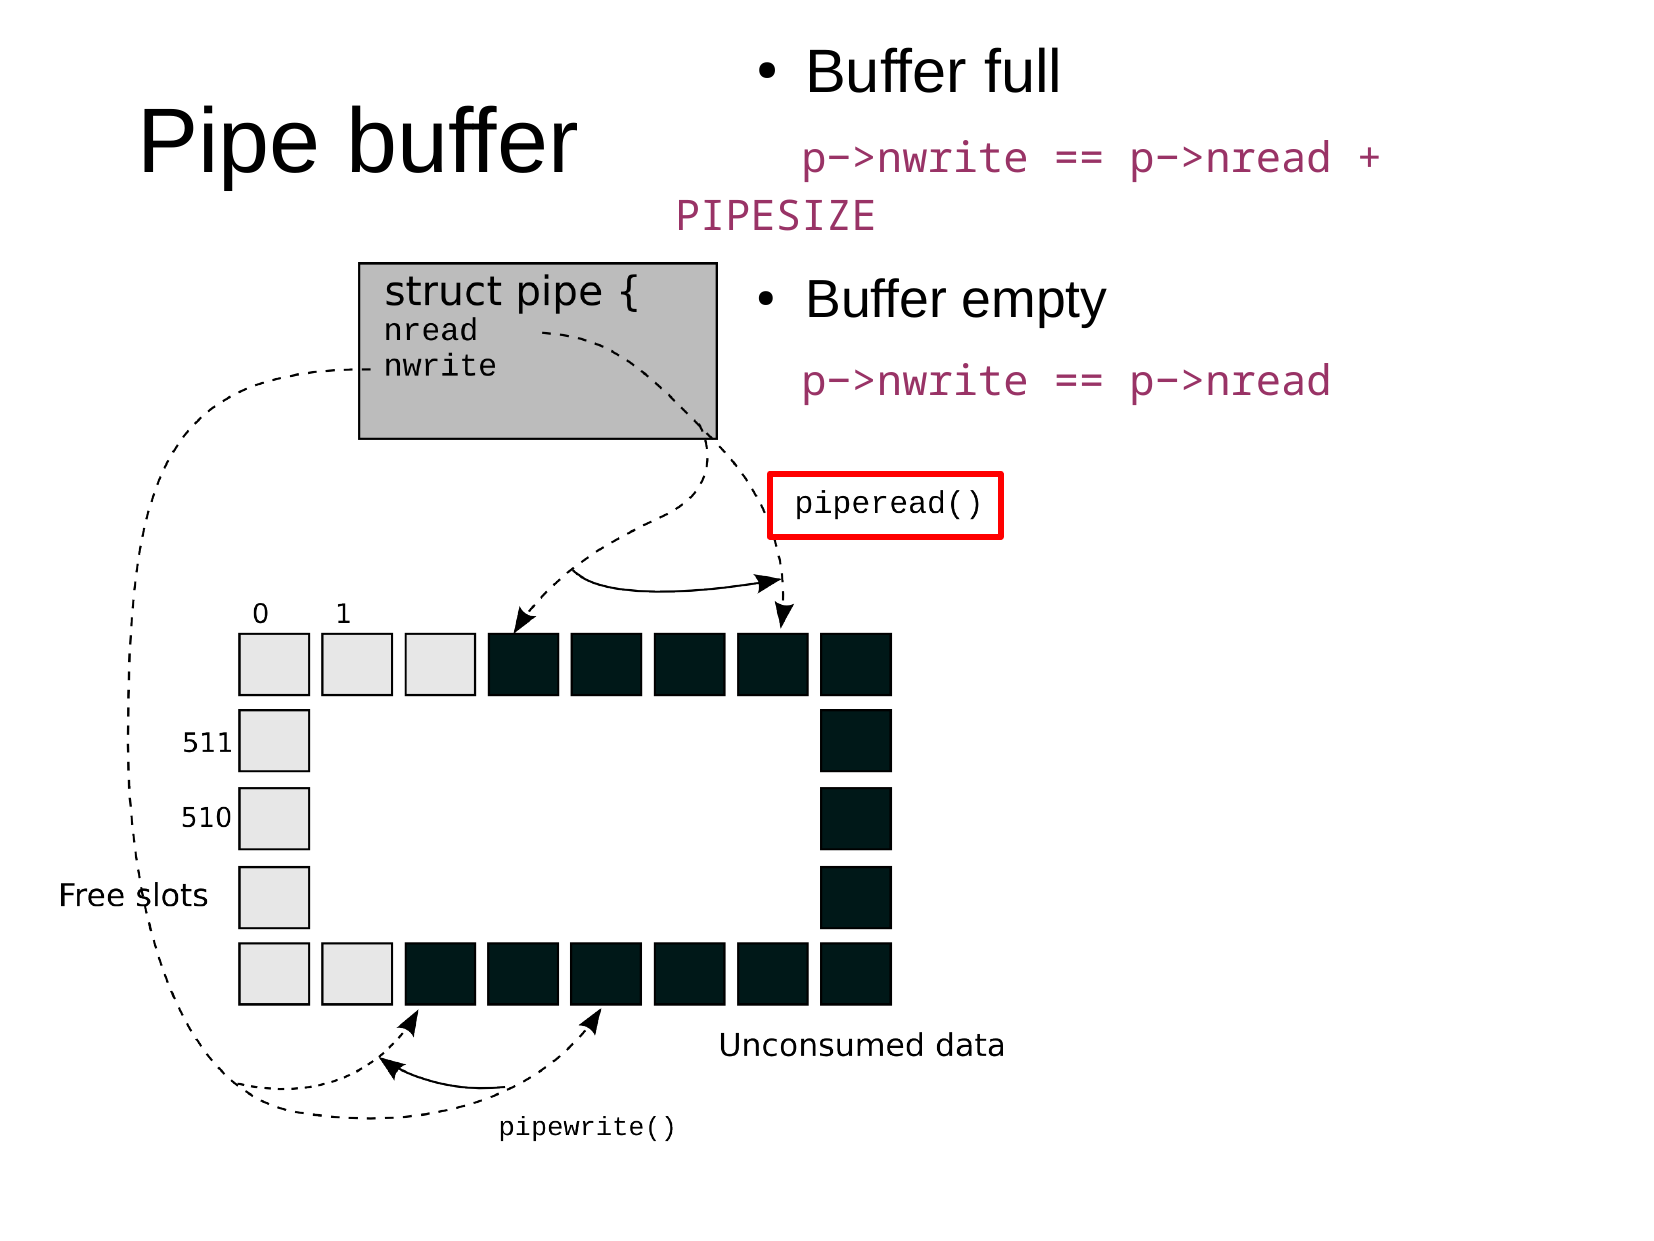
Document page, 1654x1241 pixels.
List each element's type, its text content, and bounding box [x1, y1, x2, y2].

picture [773, 477, 998, 534]
list Buffer full p−>nwrite == p−>nread + PIPESIZE Buffer empty p−>nwrite == p−>nread [675, 37, 1609, 413]
title Pipe buffer [41, 37, 675, 245]
picture [61, 262, 1003, 1184]
